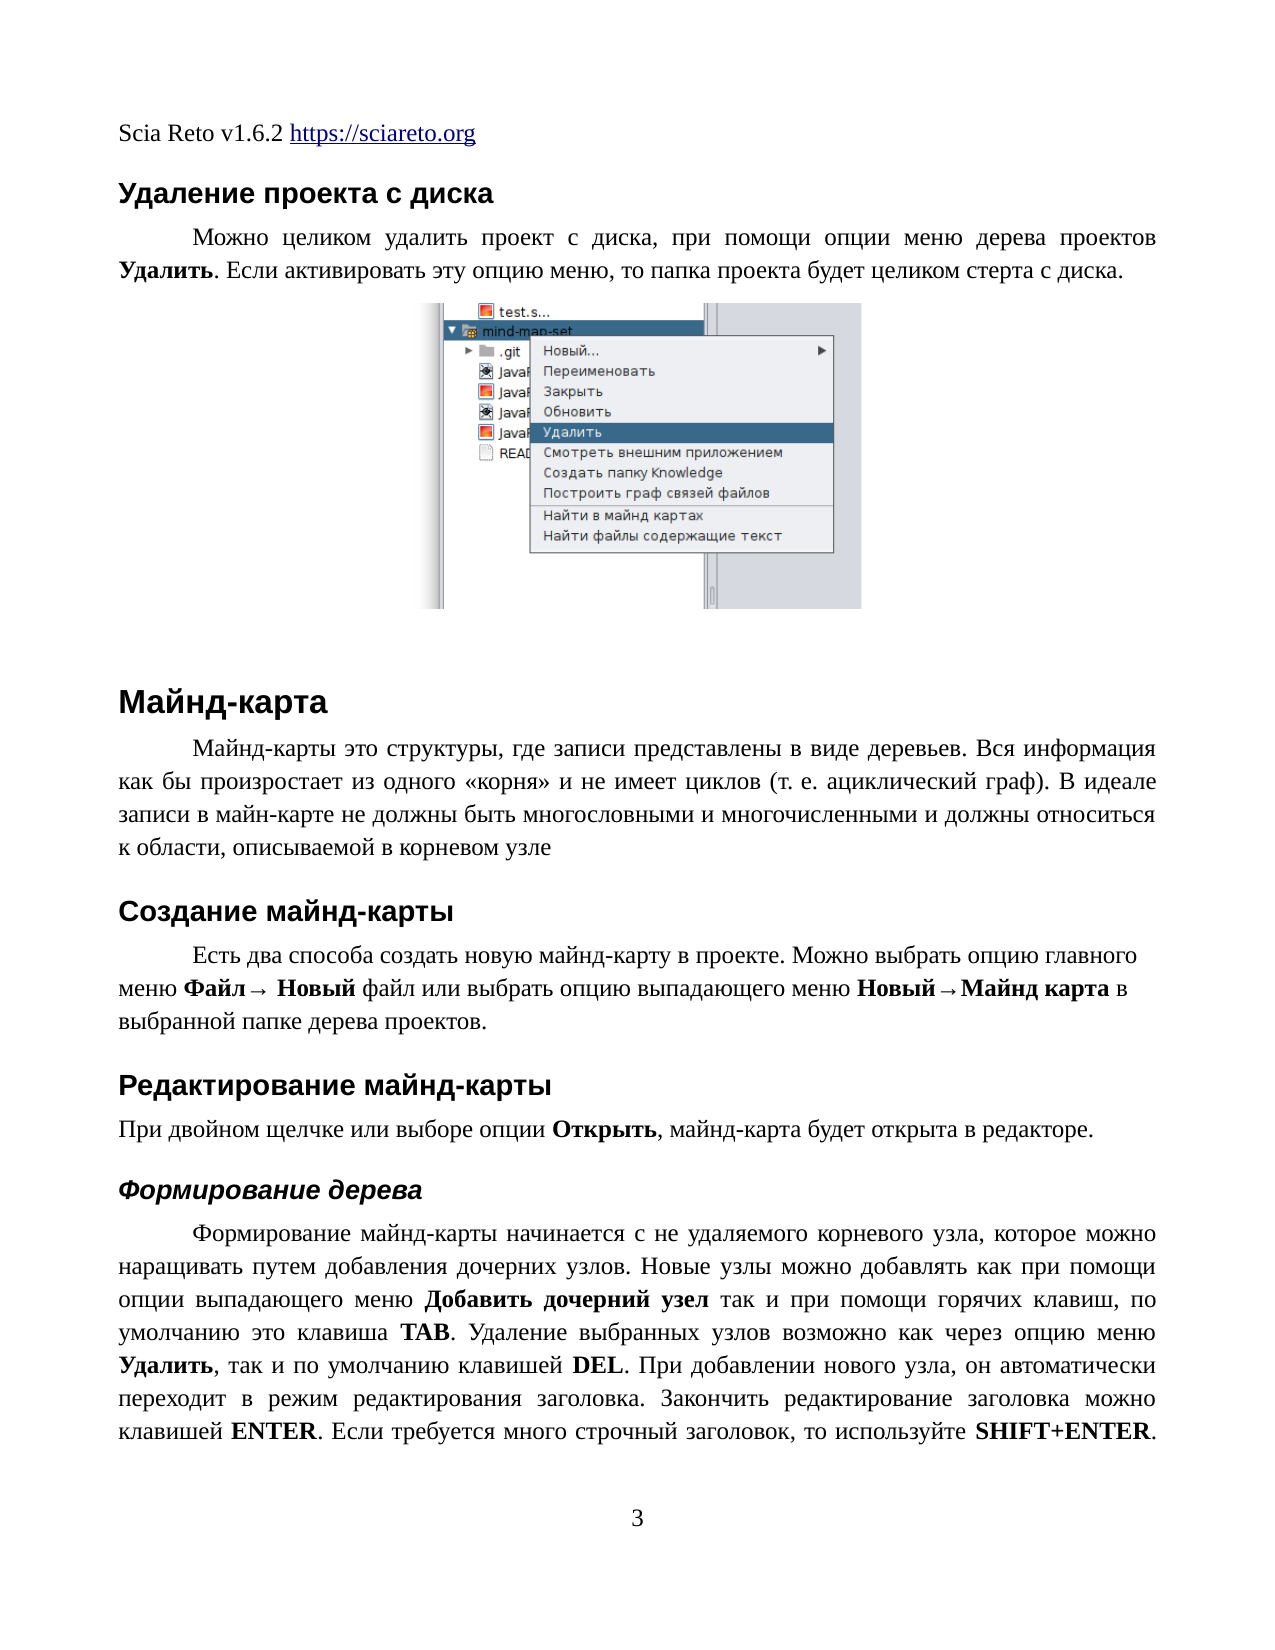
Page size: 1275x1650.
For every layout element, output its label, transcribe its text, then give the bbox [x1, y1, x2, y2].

subtitle Редактирование майнд-карты [118, 1068, 1157, 1102]
subtitle Формирование дерева [118, 1174, 1157, 1206]
picture [413, 303, 862, 609]
subtitle Создание майнд-карты [118, 894, 1157, 927]
subtitle Удаление проекта с диска [118, 176, 1157, 210]
text Можно целиком удалить проект с диска, при помощи опции меню дерева проектов Удалить. Если активировать эту опцию меню, то папка проекта будет целиком стерта с диска. [118, 222, 1157, 284]
text Формирование майнд-карты начинается с не удаляемого корневого узла, которое можно наращивать путем добавления дочерних узлов. Новые узлы можно добавлять как при помощи опции выпадающего меню Добавить дочерний узел так и при помощи горячих клавиш, по умолчанию это клавиша TAB. Удаление выбранных узлов возможно как через опцию меню Удалить, так и по умолчанию клавишей DEL. При добавлении нового узла, он автоматически переходит в режим редактирования заголовка. Закончить редактирование заголовка можно клавишей ENTER. Если требуется много строчный заголовок, то используйте SHIFT+ENTER. [118, 1218, 1157, 1445]
text Майнд-карты это структуры, где записи представлены в виде деревьев. Вся информация как бы произростает из одного «корня» и не имеет циклов (т. е. ациклический граф). В идеале записи в майн-карте не должны быть многословными и многочисленными и должны относиться к области, описываемой в корневом узле [118, 733, 1157, 861]
subtitle Майнд-карта [118, 682, 1157, 720]
text Есть два способа создать новую майнд-карту в проекте. Можно выбрать опцию главного меню Файл→ Новый файл или выбрать опцию выпадающего меню Новый→Майнд карта в выбранной папке дерева проектов. [118, 940, 1157, 1035]
text При двойном щелчке или выборе опции Открыть, майнд-карта будет открыта в редакторе. [118, 1114, 1157, 1143]
